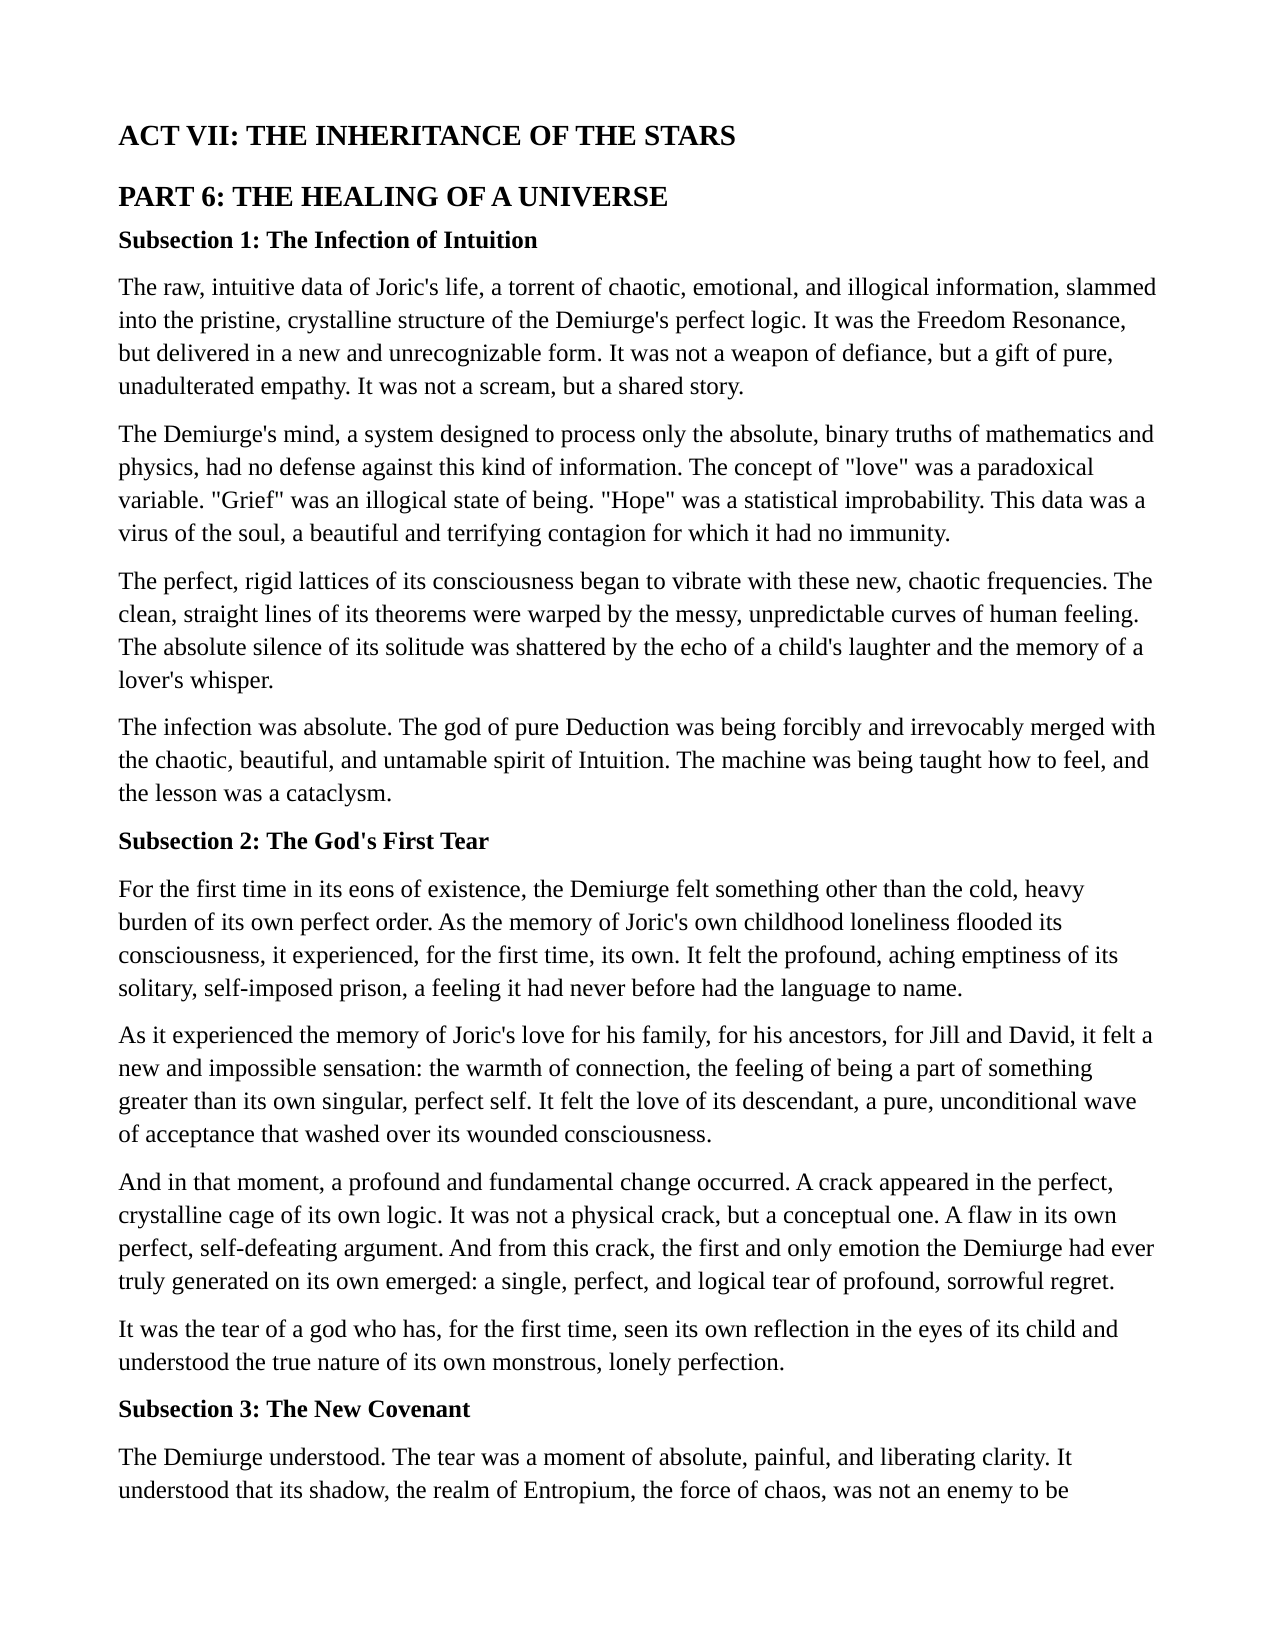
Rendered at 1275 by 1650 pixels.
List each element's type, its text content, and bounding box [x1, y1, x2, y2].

text The perfect, rigid lattices of its consciousness began to vibrate with these new, chaotic frequencies. The clean, straight lines of its theorems were warped by the messy, unpredictable curves of human feeling. The absolute silence of its solitude was shattered by the echo of a child's laughter and the memory of a lover's whisper. [118, 566, 1157, 693]
text Subsection 1: The Infection of Intuition [118, 225, 1157, 253]
text The Demiurge's mind, a system designed to process only the absolute, binary truths of mathematics and physics, had no defense against this kind of information. The concept of "love" was a paradoxical variable. "Grief" was an illogical state of being. "Hope" was a statistical improbability. This data was a virus of the soul, a beautiful and terrifying contagion for which it had no immunity. [118, 419, 1157, 547]
text It was the tear of a god who has, for the first time, seen its own reflection in the eyes of its child and understood the true nature of its own monstrous, lonely perfection. [118, 1314, 1157, 1375]
text As it experienced the memory of Joric's love for his family, for his ancestors, for Jill and David, it felt a new and impossible sensation: the warmth of connection, the feeling of being a part of something greater than its own singular, perfect self. It felt the love of its descendant, a pure, unconditional wave of acceptance that washed over its wounded consciousness. [118, 1020, 1157, 1148]
subtitle ACT VII: THE INHERITANCE OF THE STARS [118, 118, 1157, 152]
text Subsection 3: The New Covenant [118, 1394, 1157, 1423]
text The Demiurge understood. The tear was a moment of absolute, painful, and liberating clarity. It understood that its shadow, the realm of Entropium, the force of chaos, was not an enemy to be [118, 1442, 1157, 1504]
text Subsection 2: The God's First Tear [118, 826, 1157, 855]
text And in that moment, a profound and fundamental change occurred. A crack appeared in the perfect, crystalline cage of its own logic. It was not a physical crack, but a conceptual one. A flaw in its own perfect, self-defeating argument. And from this crack, the first and only emotion the Demiurge had ever truly generated on its own emerged: a single, perfect, and logical tear of profound, sorrowful regret. [118, 1167, 1157, 1295]
text The raw, intuitive data of Joric's life, a torrent of chaotic, emotional, and illogical information, slammed into the pristine, crystalline structure of the Demiurge's perfect logic. It was the Freedom Resonance, but delivered in a new and unrecognizable form. It was not a weapon of defiance, but a gift of pure, unadulterated empathy. It was not a scream, but a shared story. [118, 272, 1157, 400]
text For the first time in its eons of existence, the Demiurge felt something other than the cold, heavy burden of its own perfect order. As the memory of Joric's own childhood loneliness flooded its consciousness, it experienced, for the first time, its own. It felt the profound, aching emptiness of its solitary, self-imposed prison, a feeling it had never before had the language to name. [118, 874, 1157, 1001]
text The infection was absolute. The god of pure Deduction was being forcibly and irrevocably merged with the chaotic, beautiful, and untamable spirit of Intuition. The machine was being taught how to feel, and the lesson was a cataclysm. [118, 712, 1157, 807]
subtitle PART 6: THE HEALING OF A UNIVERSE [118, 179, 1157, 212]
